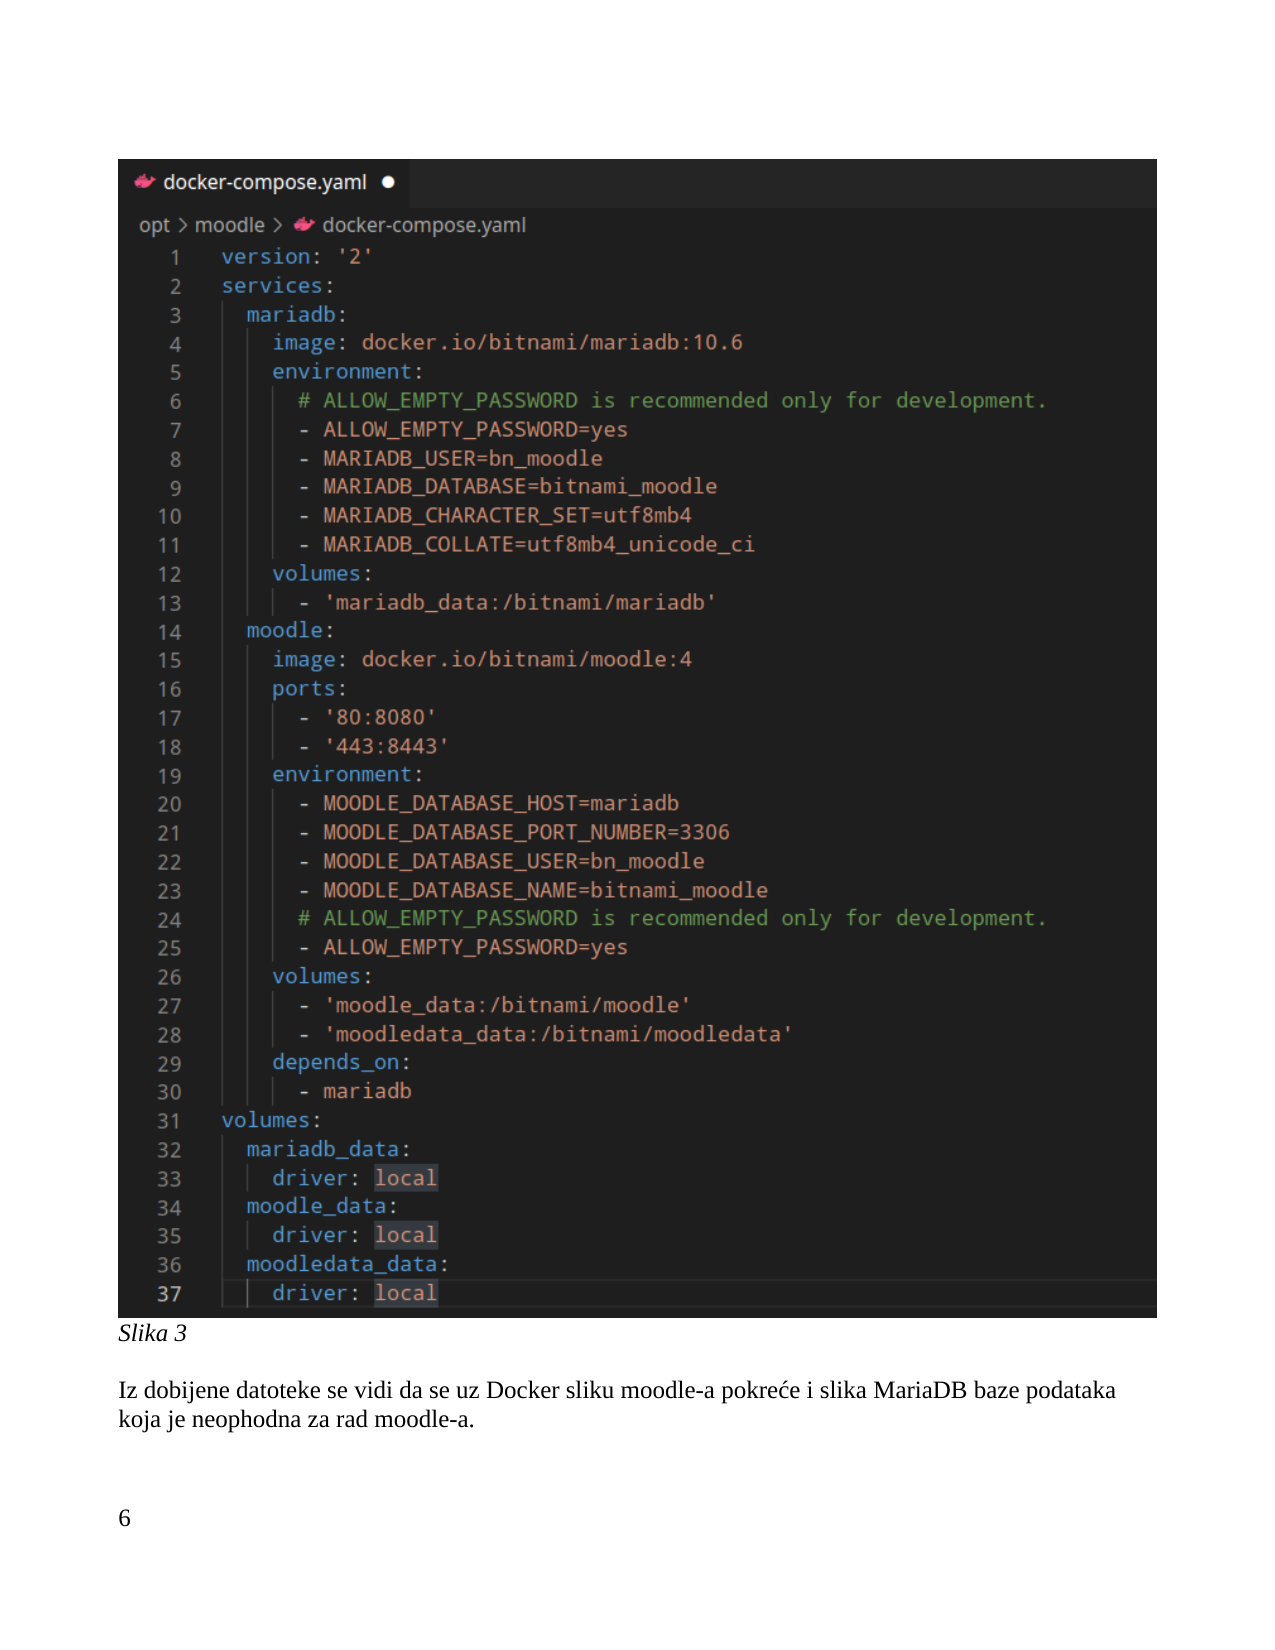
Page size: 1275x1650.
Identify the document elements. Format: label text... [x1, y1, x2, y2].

text Iz dobijene datoteke se vidi da se uz Docker sliku moodle-a pokreće i slika MariaDB baze podataka koja je neophodna za rad moodle-a. [118, 1376, 1157, 1433]
text Slika 3 [118, 1318, 1157, 1347]
picture [118, 159, 1157, 1318]
